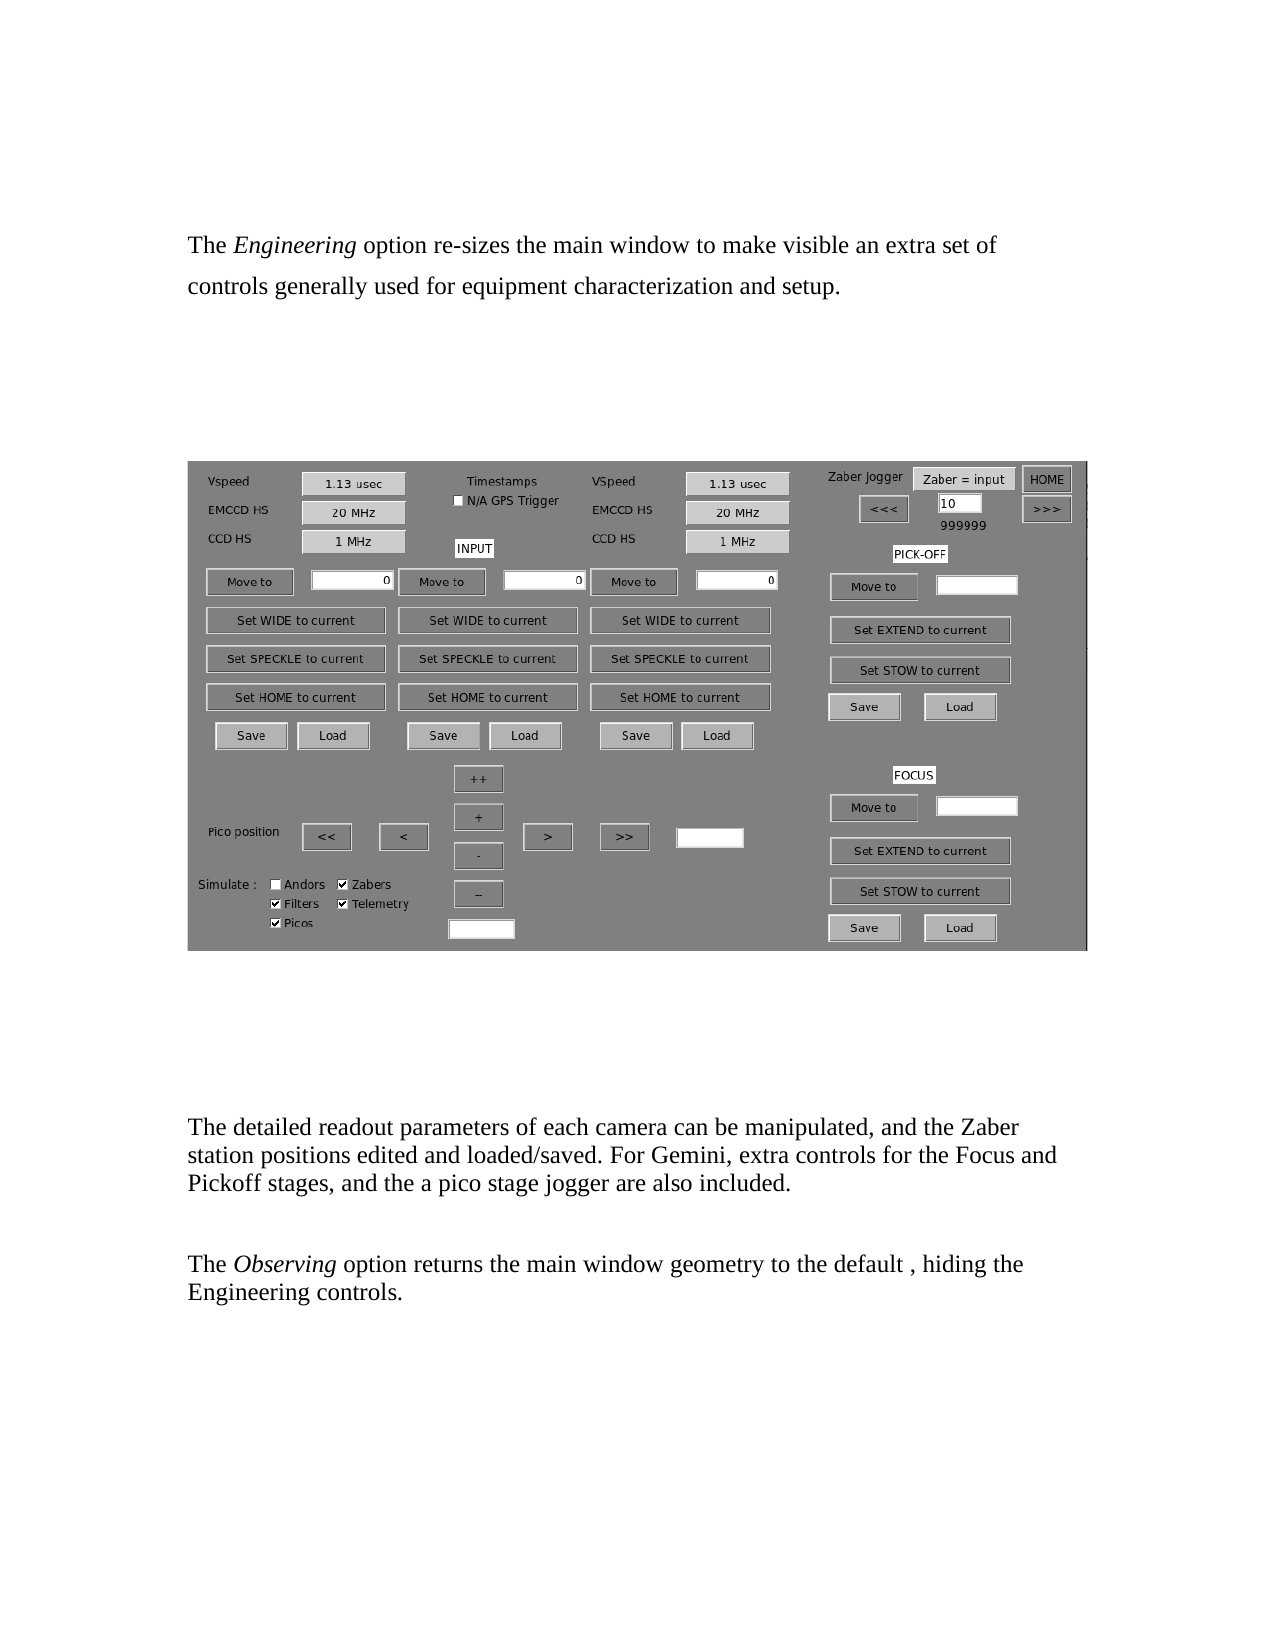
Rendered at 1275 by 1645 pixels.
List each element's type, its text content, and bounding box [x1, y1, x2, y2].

text The detailed readout parameters of each camera can be manipulated, and the Zaber station positions edited and loaded/saved. For Gemini, extra controls for the Focus and Pickoff stages, and the a pico stage jogger are also included. [187, 1113, 1087, 1197]
text controls generally used for equipment characterization and setup. [187, 272, 1087, 299]
text The Engineering option re-sizes the main window to make visible an extra set of [187, 231, 1087, 259]
picture [187, 461, 1088, 951]
text The Observing option returns the main window geometry to the default , hiding the Engineering controls. [187, 1250, 1087, 1306]
